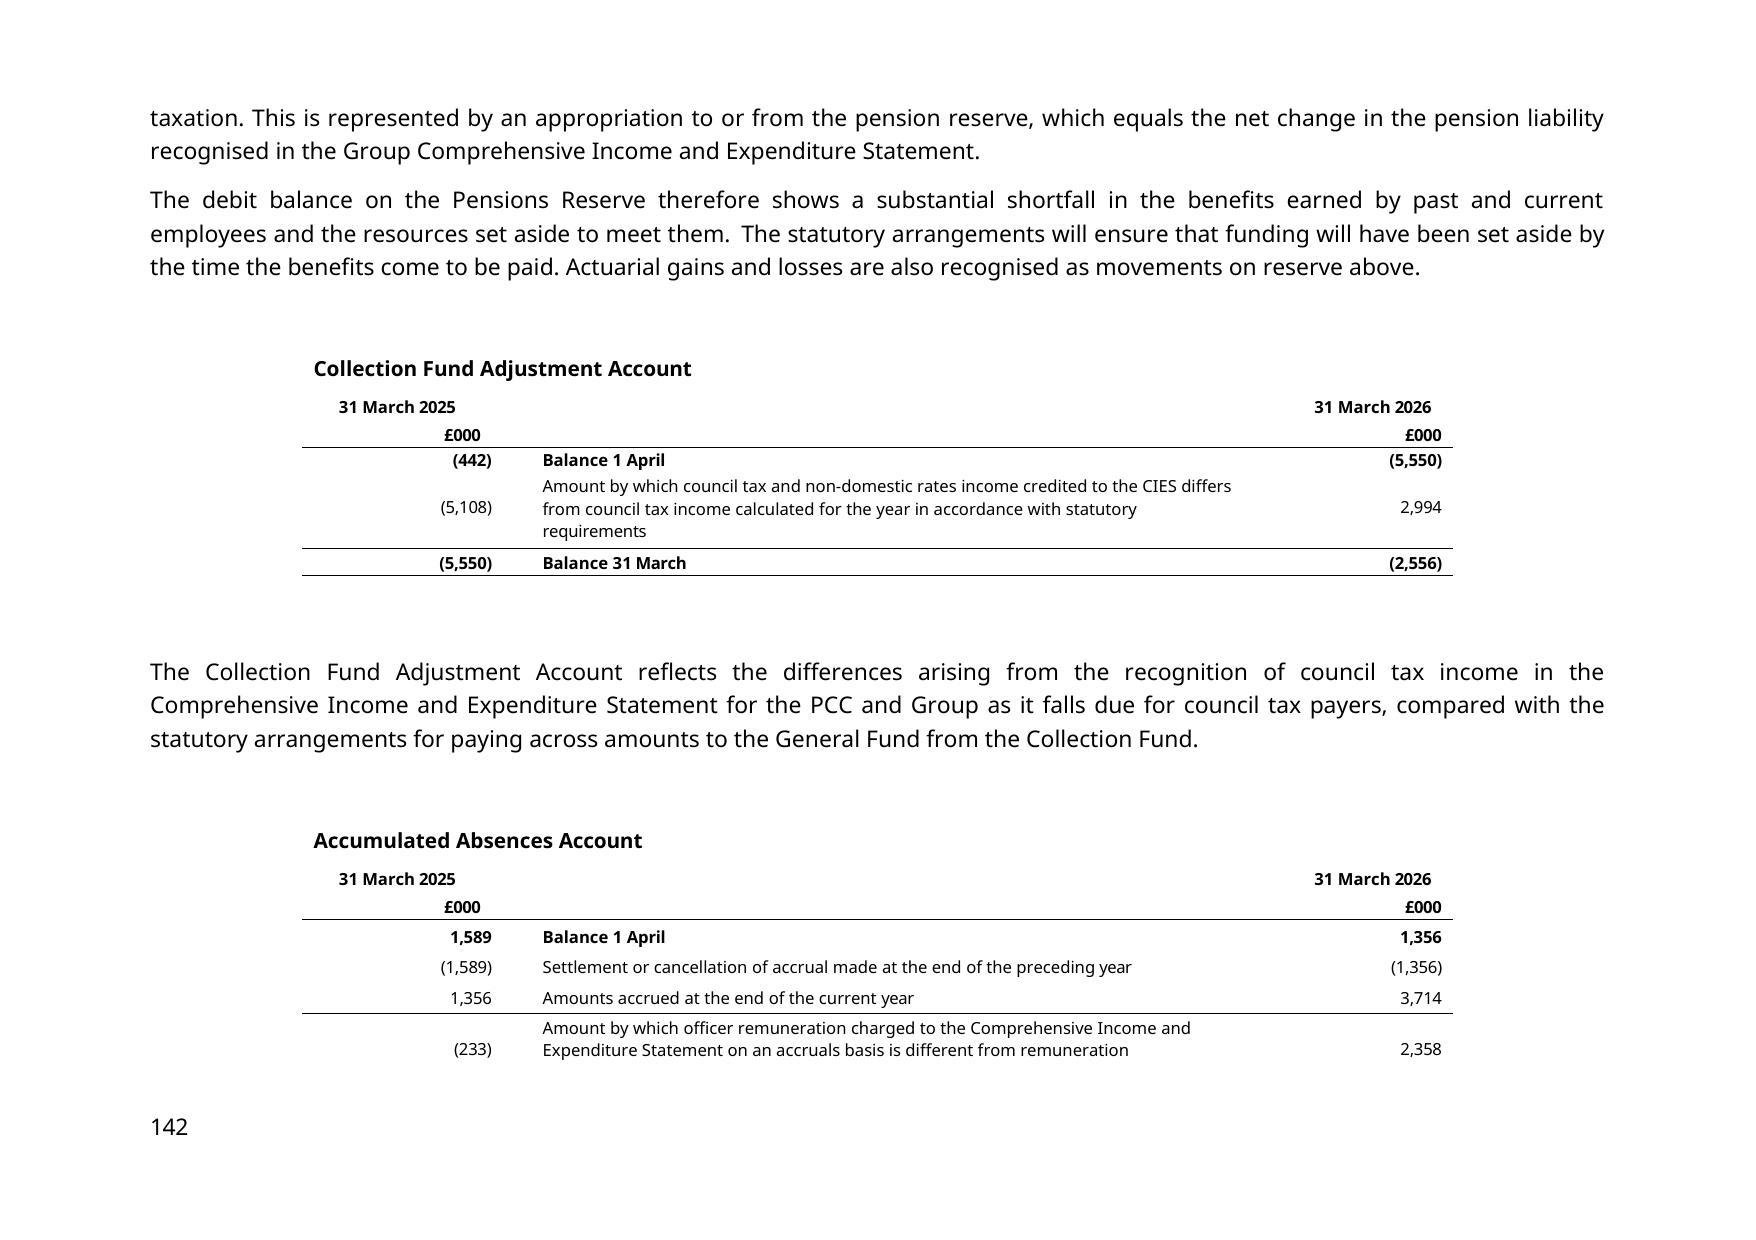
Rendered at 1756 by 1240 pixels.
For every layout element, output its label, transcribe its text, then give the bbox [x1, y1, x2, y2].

table_cell [1266, 520, 1453, 548]
table_header 31 March 2025 £000 [302, 867, 517, 919]
table_cell 1,589 [302, 920, 517, 950]
table_cell Amounts accrued at the end of the current year [517, 981, 1263, 1012]
table_cell Balance 31 March [517, 549, 1266, 574]
table_header 31 March 2025 £000 [302, 395, 517, 447]
table_cell (1,589) [302, 950, 517, 981]
text taxation. This is represented by an appropriation to or from the pension reserve, which equals the net change in the pension liability recognised in the Group Comprehensive Income and Expenditure Statement. [150, 102, 1606, 166]
table_cell requirements [517, 520, 1266, 548]
table_cell (5,550) [1266, 448, 1453, 472]
table_cell 1,356 [302, 981, 517, 1012]
text The debit balance on the Pensions Reserve therefore shows a substantial shortfall in the benefits earned by past and current employees and the resources set aside to meet them. The statutory arrangements will ensure that funding will have been set aside by the time the benefits come to be paid. Actuarial gains and losses are also recognised as movements on reserve above. [150, 184, 1606, 282]
table_header [517, 867, 1263, 919]
table_cell (1,356) [1263, 950, 1453, 981]
table_cell (2,556) [1266, 549, 1453, 574]
table_cell 1,356 [1263, 920, 1453, 950]
table_cell 3,714 [1263, 981, 1453, 1012]
table_cell 2,994 [1266, 472, 1453, 520]
table_header 31 March 2026 £000 [1266, 395, 1453, 447]
table_cell [302, 520, 517, 548]
table_cell Settlement or cancellation of accrual made at the end of the preceding year [517, 950, 1263, 981]
table_cell Balance 1 April [517, 920, 1263, 950]
table_cell (5,108) [302, 472, 517, 520]
table_header 31 March 2026 £000 [1263, 867, 1453, 919]
text Accumulated Absences Account [313, 826, 1726, 854]
table_cell (233) [302, 1014, 517, 1062]
table_cell Balance 1 April [517, 448, 1266, 472]
text Collection Fund Adjustment Account [313, 354, 1726, 382]
table_header [517, 395, 1266, 447]
table_cell (5,550) [302, 549, 517, 574]
table_cell 2,358 [1263, 1014, 1453, 1062]
table_cell (442) [302, 448, 517, 472]
table_cell Amount by which officer remuneration charged to the Comprehensive Income and Expenditure Statement on an accruals basis is different from remuneration [517, 1014, 1263, 1062]
text The Collection Fund Adjustment Account reflects the differences arising from the recognition of council tax income in the Comprehensive Income and Expenditure Statement for the PCC and Group as it falls due for council tax payers, compared with the statutory arrangements for paying across amounts to the General Fund from the Collection Fund. [150, 656, 1606, 754]
table_cell Amount by which council tax and non-domestic rates income credited to the CIES differs from council tax income calculated for the year in accordance with statutory [517, 472, 1266, 520]
